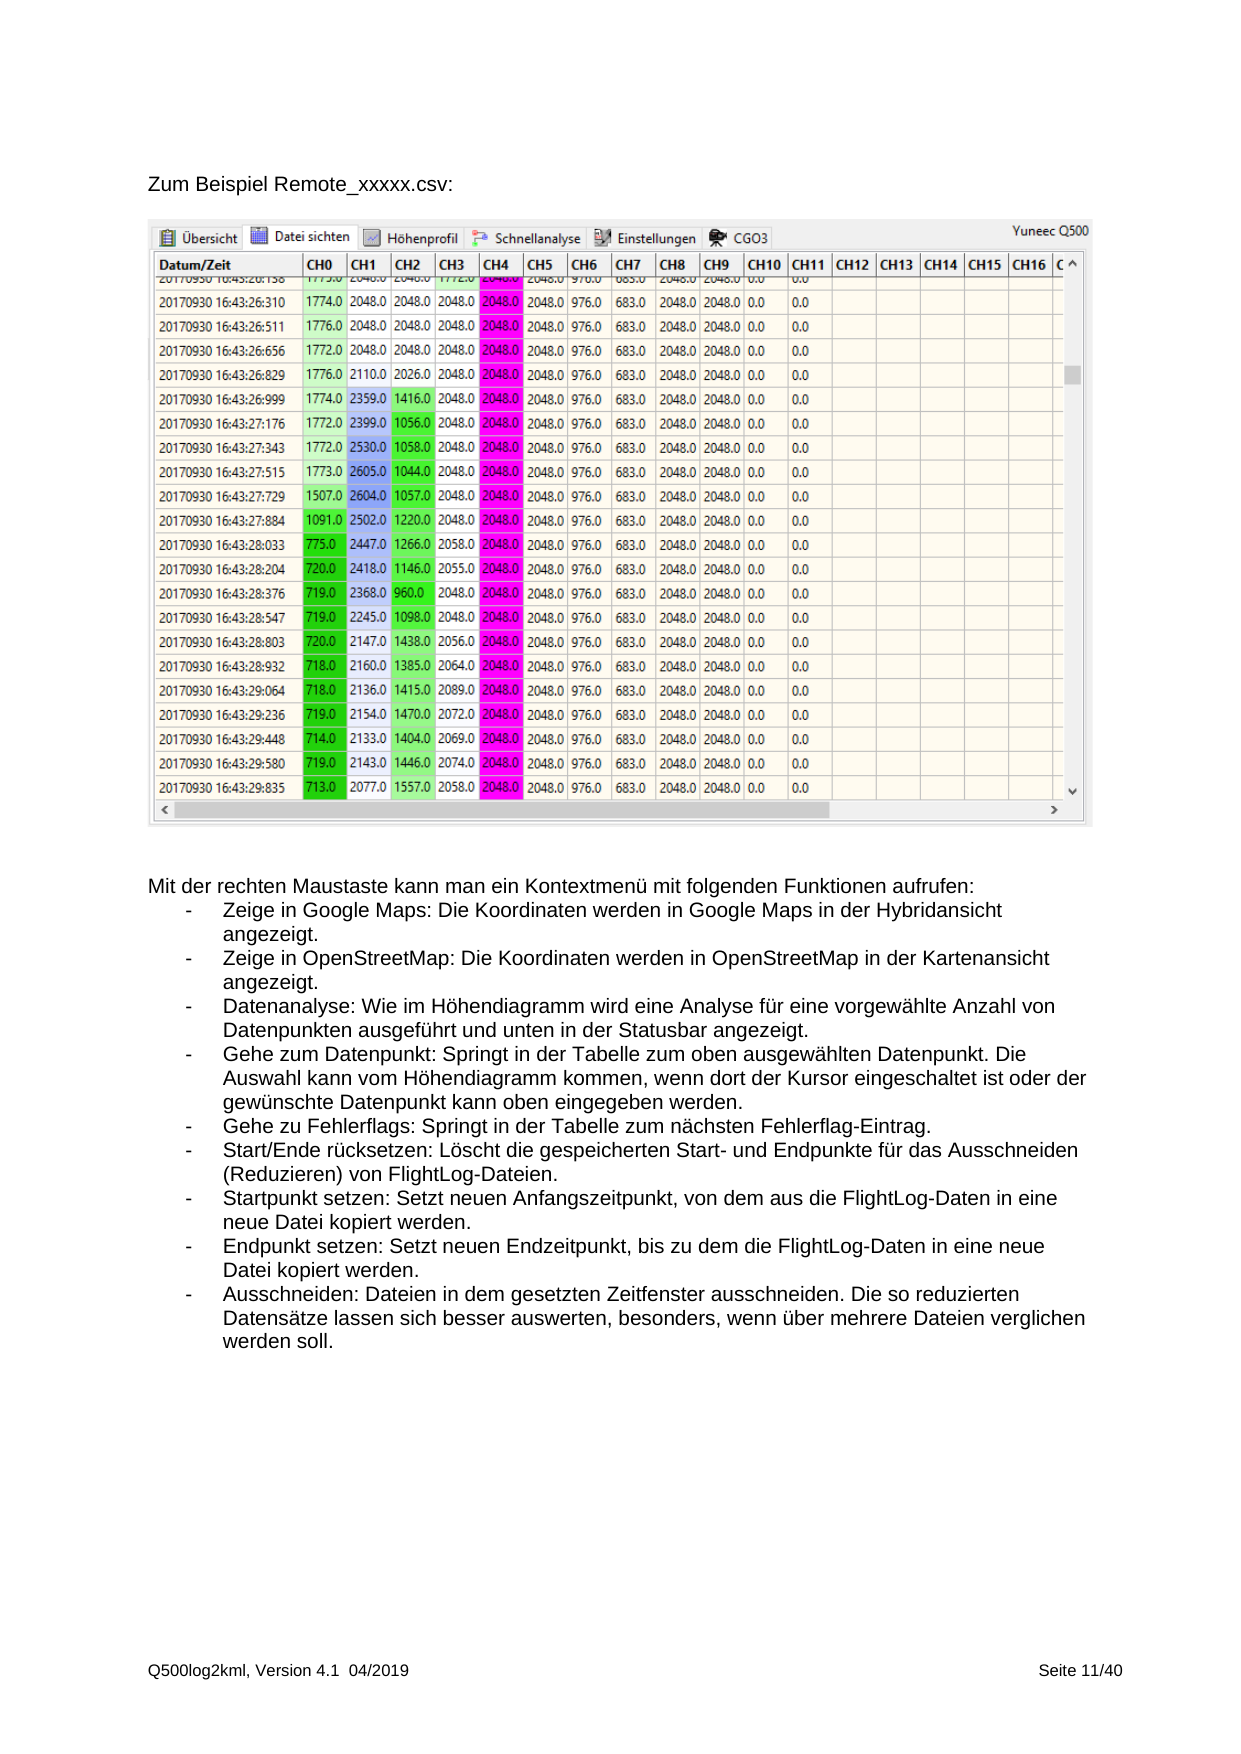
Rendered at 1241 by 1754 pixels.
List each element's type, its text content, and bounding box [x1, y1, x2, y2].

list Endpunkt setzen: Setzt neuen Endzeitpunkt, bis zu dem die FlightLog-Daten in eine neue Datei kopiert werden. [185, 1233, 1093, 1281]
list Ausschneiden: Dateien in dem gesetzten Zeitfenster ausschneiden. Die so reduzierten Datensätze lassen sich besser auswerten, besonders, wenn über mehrere Dateien verglichen werden soll. [185, 1281, 1093, 1353]
list Gehe zum Datenpunkt: Springt in der Tabelle zum oben ausgewählten Datenpunkt. Die Auswahl kann vom Höhendiagramm kommen, wenn dort der Kursor eingeschaltet ist oder der gewünschte Datenpunkt kann oben eingegeben werden. [185, 1042, 1093, 1114]
list Startpunkt setzen: Setzt neuen Anfangszeitpunkt, von dem aus die FlightLog-Daten in eine neue Datei kopiert werden. [185, 1186, 1093, 1233]
list Gehe zu Fehlerflags: Springt in der Tabelle zum nächsten Fehlerflag-Eintrag. [185, 1114, 1093, 1138]
picture [147, 219, 1093, 827]
text Zum Beispiel Remote_xxxxx.csv: [148, 172, 1093, 196]
list Zeige in Google Maps: Die Koordinaten werden in Google Maps in der Hybridansicht angezeigt. [185, 898, 1093, 946]
text Mit der rechten Maustaste kann man ein Kontextmenü mit folgenden Funktionen aufrufen: [148, 874, 1093, 898]
list Zeige in OpenStreetMap: Die Koordinaten werden in OpenStreetMap in der Kartenansicht angezeigt. [185, 946, 1093, 994]
list Start/Ende rücksetzen: Löscht die gespeicherten Start- und Endpunkte für das Ausschneiden (Reduzieren) von FlightLog-Dateien. [185, 1138, 1093, 1186]
list Datenanalyse: Wie im Höhendiagramm wird eine Analyse für eine vorgewählte Anzahl von Datenpunkten ausgeführt und unten in der Statusbar angezeigt. [185, 994, 1093, 1042]
